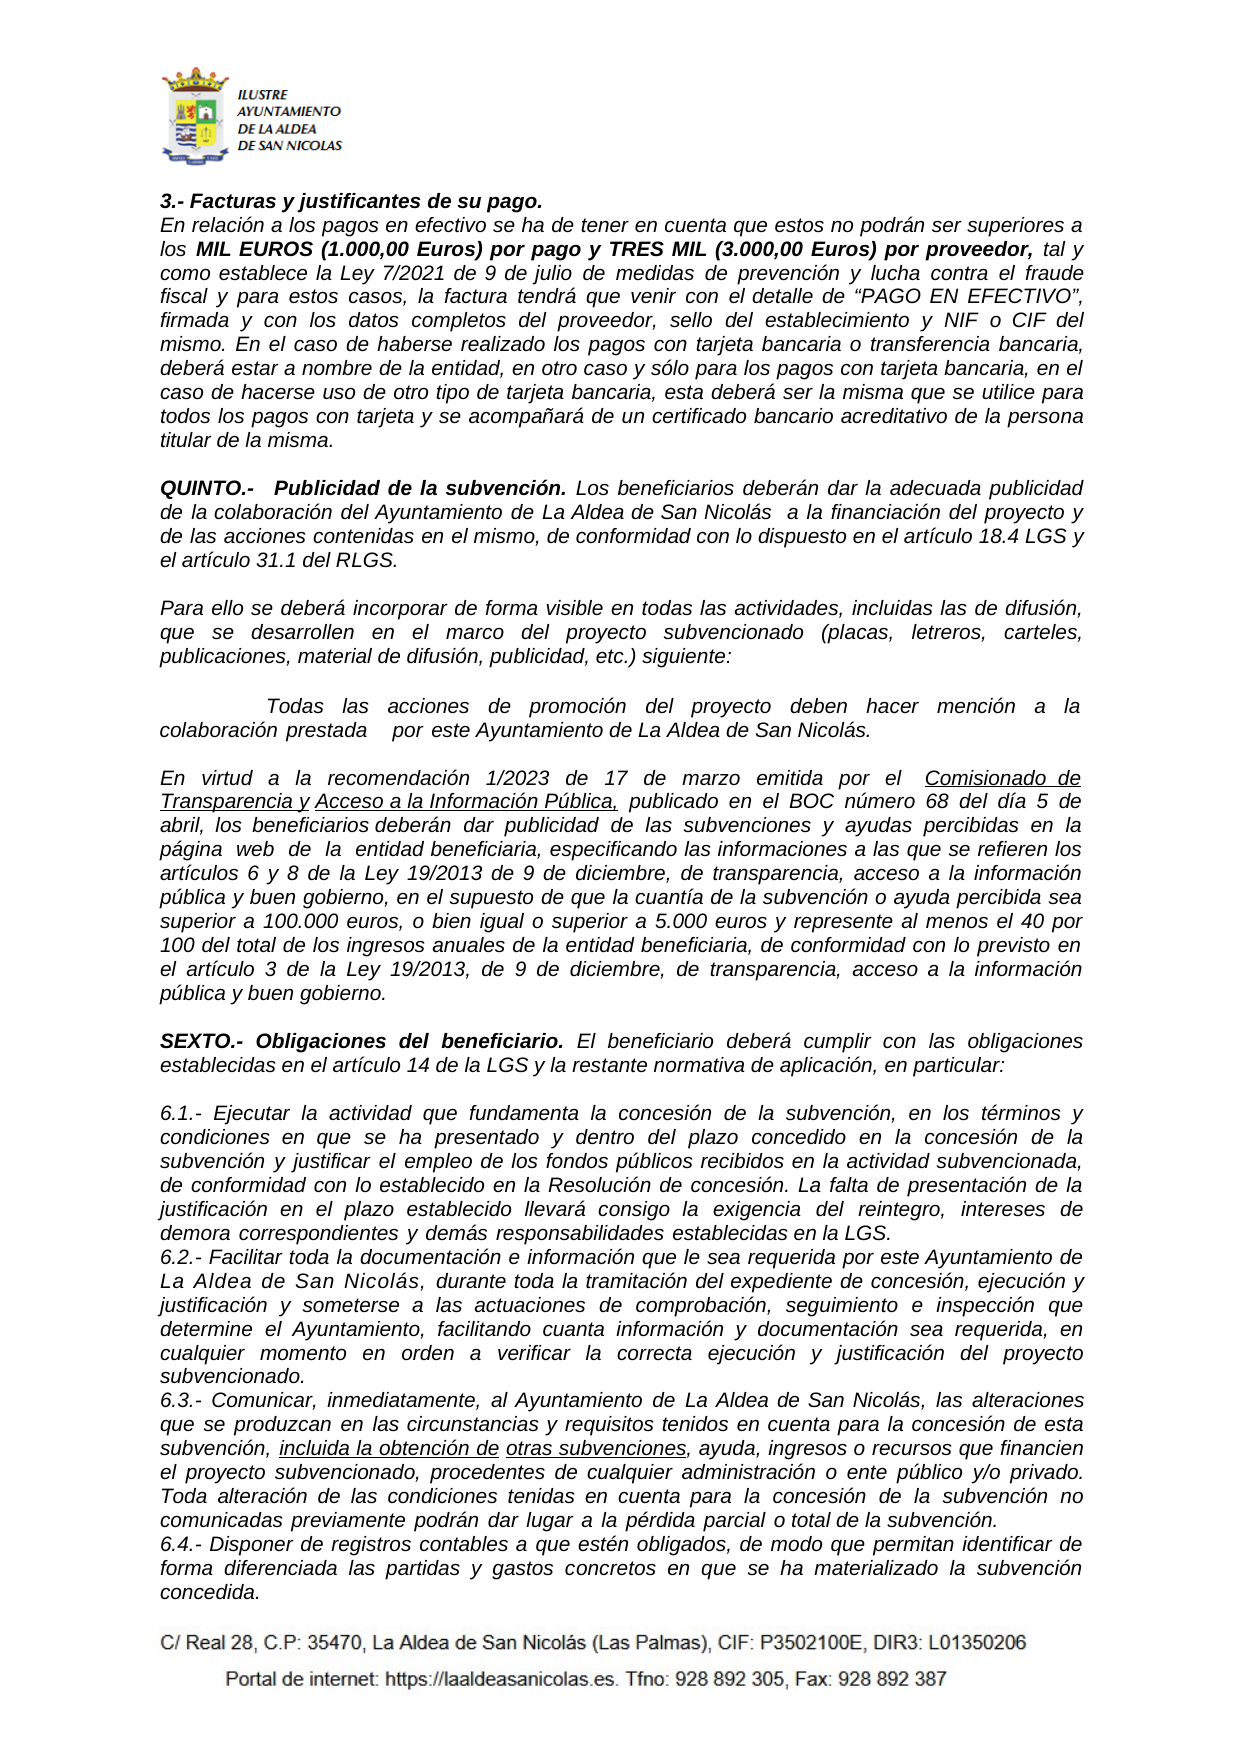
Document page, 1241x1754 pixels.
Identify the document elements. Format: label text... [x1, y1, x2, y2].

text 6.1.- Ejecutar la actividad que fundamenta la concesión de la subvención, en los términos y condiciones en que se ha presentado y dentro del plazo concedido en la concesión de la subvención y justificar el empleo de los fondos públicos recibidos en la actividad subvencionada, de conformidad con lo establecido en la Resolución de concesión. La falta de presentación de la justificación en el plazo establecido llevará consigo la exigencia del reintegro, intereses de demora correspondientes y demás responsabilidades establecidas en la LGS. [160, 1101, 1083, 1244]
text SEXTO.- Obligaciones del beneficiario. El beneficiario deberá cumplir con las obligaciones establecidas en el artículo 14 de la LGS y la restante normativa de aplicación, en particular: [160, 1029, 1083, 1077]
text QUINTO.- Publicidad de la subvención. Los beneficiarios deberán dar la adecuada publicidad de la colaboración del Ayuntamiento de La Aldea de San Nicolás a la financiación del proyecto y de las acciones contenidas en el mismo, de conformidad con lo dispuesto en el artículo 18.4 LGS y el artículo 31.1 del RLGS. [160, 476, 1084, 572]
text 6.4.- Disponer de registros contables a que estén obligados, de modo que permitan identificar de forma diferenciada las partidas y gastos concretos en que se ha materializado la subvención concedida. [160, 1532, 1082, 1604]
picture [148, 1626, 1034, 1695]
text En relación a los pagos en efectivo se ha de tener en cuenta que estos no podrán ser superiores a los MIL EUROS (1.000,00 Euros) por pago y TRES MIL (3.000,00 Euros) por proveedor, tal y como establece la Ley 7/2021 de 9 de julio de medidas de prevención y lucha contra el fraude fiscal y para estos casos, la factura tendrá que venir con el detalle de “PAGO EN EFECTIVO”, firmada y con los datos completos del proveedor, sello del establecimiento y NIF o CIF del mismo. En el caso de haberse realizado los pagos con tarjeta bancaria o transferencia bancaria, deberá estar a nombre de la entidad, en otro caso y sólo para los pagos con tarjeta bancaria, en el caso de hacerse uso de otro tipo de tarjeta bancaria, esta deberá ser la misma que se utilice para todos los pagos con tarjeta y se acompañará de un certificado bancario acreditativo de la persona titular de la misma. [160, 212, 1084, 452]
picture [148, 59, 358, 173]
text Para ello se deberá incorporar de forma visible en todas las actividades, incluidas las de difusión, que se desarrollen en el marco del proyecto subvencionado (placas, letreros, carteles, publicaciones, material de difusión, publicidad, etc.) siguiente: [160, 596, 1083, 668]
text En virtud a la recomendación 1/2023 de 17 de marzo emitida por el Comisionado de Transparencia y Acceso a la Información Pública, publicado en el BOC número 68 del día 5 de abril, los beneficiarios deberán dar publicidad de las subvenciones y ayudas percibidas en la página web de la entidad beneficiaria, especificando las informaciones a las que se refieren los artículos 6 y 8 de la Ley 19/2013 de 9 de diciembre, de transparencia, acceso a la información pública y buen gobierno, en el supuesto de que la cuantía de la subvención o ayuda percibida sea superior a 100.000 euros, o bien igual o superior a 5.000 euros y represente al menos el 40 por 100 del total de los ingresos anuales de la entidad beneficiaria, de conformidad con lo previsto en el artículo 3 de la Ley 19/2013, de 9 de diciembre, de transparencia, acceso a la información pública y buen gobierno. [160, 765, 1082, 1005]
text 3.- Facturas y justificantes de su pago. [160, 188, 1063, 212]
text 6.2.- Facilitar toda la documentación e información que le sea requerida por este Ayuntamiento de La Aldea de San Nicolás, durante toda la tramitación del expediente de concesión, ejecución y justificación y someterse a las actuaciones de comprobación, seguimiento e inspección que determine el Ayuntamiento, facilitando cuanta información y documentación sea requerida, en cualquier momento en orden a verificar la correcta ejecución y justificación del proyecto subvencionado. [160, 1244, 1083, 1388]
text 6.3.- Comunicar, inmediatamente, al Ayuntamiento de La Aldea de San Nicolás, las alteraciones que se produzcan en las circunstancias y requisitos tenidos en cuenta para la concesión de esta subvención, incluida la obtención de otras subvenciones, ayuda, ingresos o recursos que financien el proyecto subvencionado, procedentes de cualquier administración o ente público y/o privado. Toda alteración de las condiciones tenidas en cuenta para la concesión de la subvención no comunicadas previamente podrán dar lugar a la pérdida parcial o total de la subvención. [160, 1388, 1084, 1532]
text Todas las acciones de promoción del proyecto deben hacer mención a la colaboración prestada por este Ayuntamiento de La Aldea de San Nicolás. [159, 693, 1081, 741]
